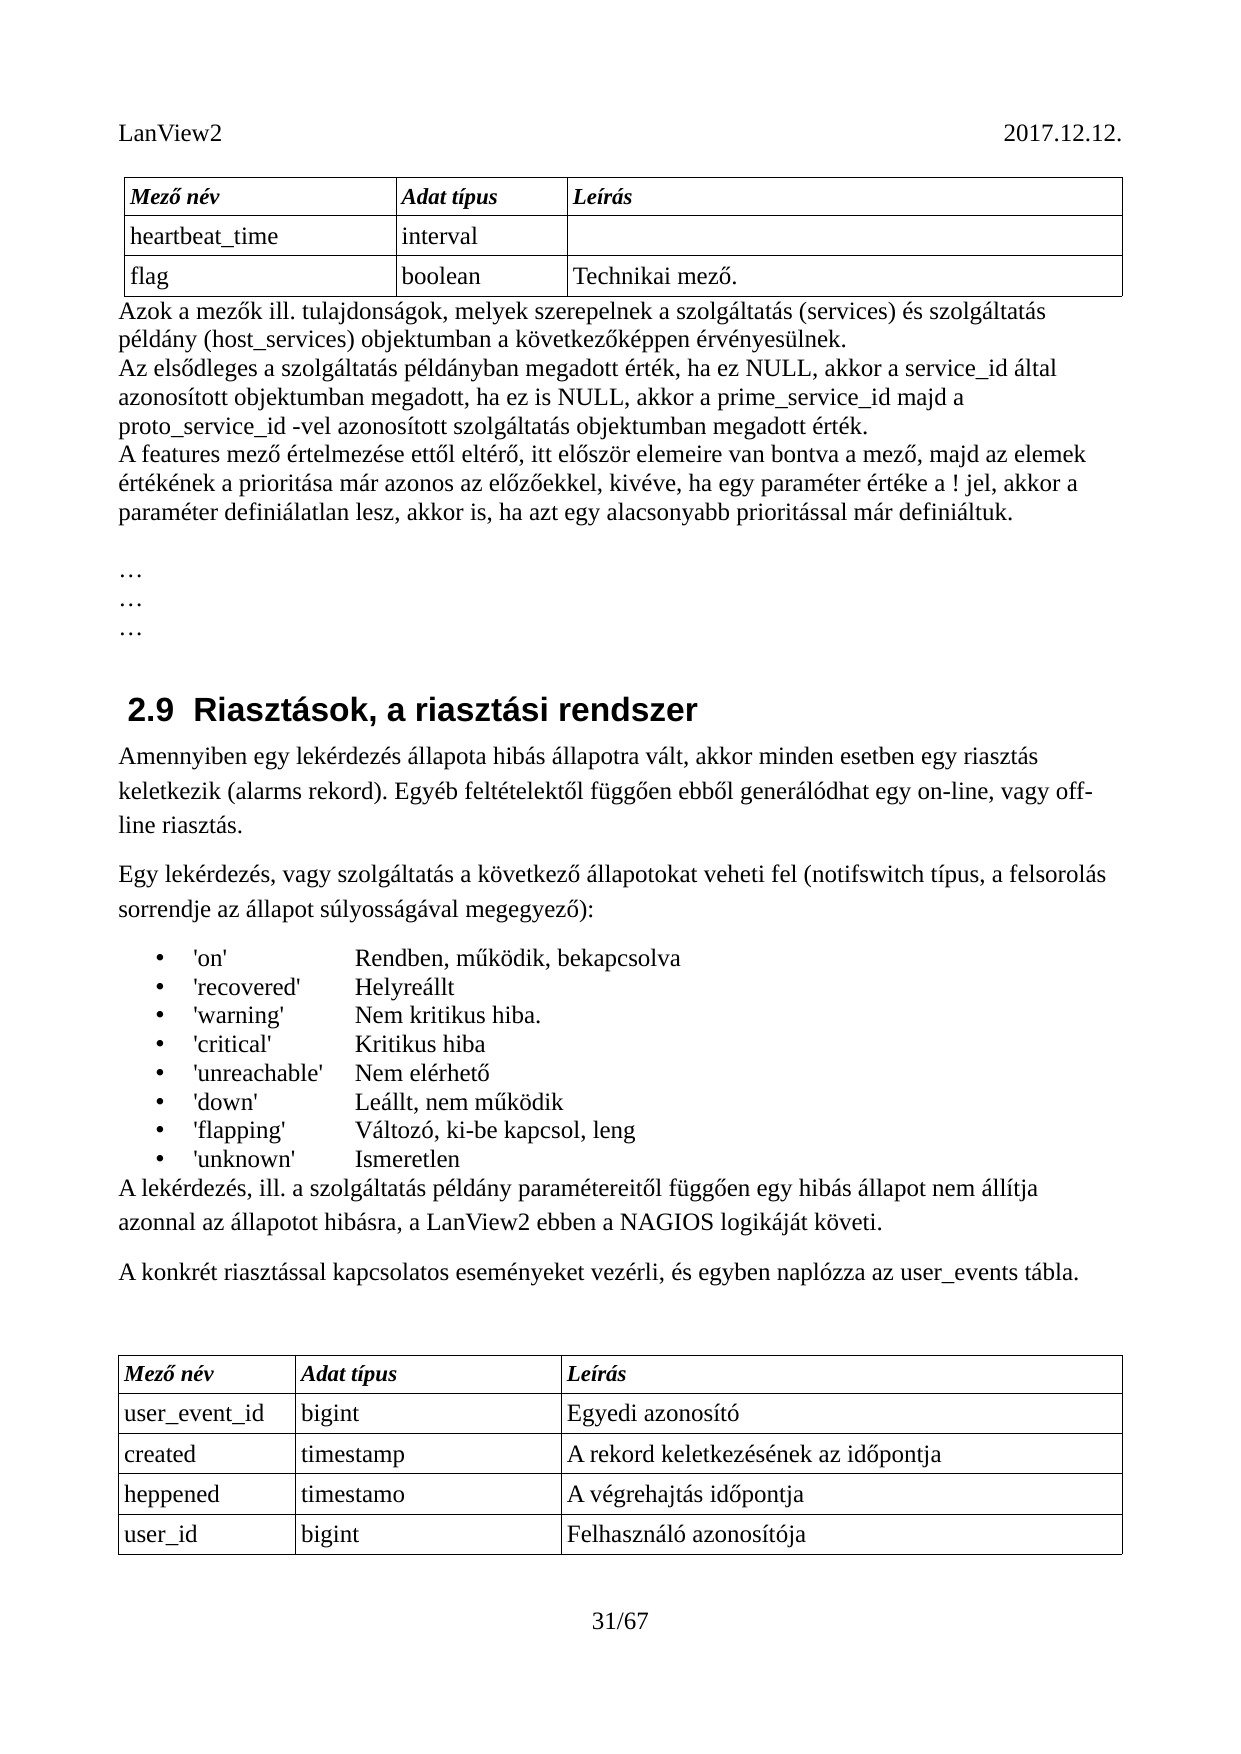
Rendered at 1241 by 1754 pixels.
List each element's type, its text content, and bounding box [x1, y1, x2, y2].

list 'flapping' Változó, ki-be kapcsol, leng [156, 1116, 1122, 1144]
list 'recovered' Helyreállt [156, 972, 1122, 1001]
text A konkrét riasztással kapcsolatos eseményeket vezérli, és egyben naplózza az user_events tábla. [118, 1257, 1122, 1285]
text … [118, 583, 1122, 612]
text Azok a mezők ill. tulajdonságok, melyek szerepelnek a szolgáltatás (services) és szolgáltatás példány (host_services) objektumban a következőképpen érvényesülnek. [118, 296, 1122, 353]
table_header Leírás [568, 178, 1122, 215]
text A features mező értelmezése ettől eltérő, itt először elemeire van bontva a mező, majd az elemek értékének a prioritása már azonos az előzőekkel, kivéve, ha egy paraméter értéke a ! jel, akkor a paraméter definiálatlan lesz, akkor is, ha azt egy alacsonyabb prioritással már definiáltuk. [118, 439, 1122, 526]
table_cell interval [397, 216, 567, 255]
table_cell [568, 216, 1122, 255]
list 'critical' Kritikus hiba [156, 1029, 1122, 1058]
text Az elsődleges a szolgáltatás példányban megadott érték, ha ez NULL, akkor a service_id által azonosított objektumban megadott, ha ez is NULL, akkor a prime_service_id majd a proto_service_id -vel azonosított szolgáltatás objektumban megadott érték. [118, 353, 1122, 439]
list 'warning' Nem kritikus hiba. [156, 1001, 1122, 1029]
text Amennyiben egy lekérdezés állapota hibás állapotra vált, akkor minden esetben egy riasztás keletkezik (alarms rekord). Egyéb feltételektől függően ebből generálódhat egy on-line, vagy off-line riasztás. [118, 741, 1122, 839]
table_cell heartbeat_time [125, 216, 396, 255]
table_cell bigint [296, 1515, 561, 1554]
list 'on' Rendben, működik, bekapcsolva [156, 943, 1122, 972]
table_header Leírás [562, 1356, 1122, 1393]
text … [118, 612, 1122, 641]
table_cell timestamo [296, 1474, 561, 1513]
table_cell A rekord keletkezésének az időpontja [562, 1434, 1122, 1473]
table_header Adat típus [296, 1356, 561, 1393]
table_cell Felhasználó azonosítója [562, 1515, 1122, 1554]
table_cell heppened [119, 1474, 295, 1513]
table_header Mező név [119, 1356, 295, 1393]
table_cell Egyedi azonosító [562, 1394, 1122, 1433]
table_header Mező név [125, 178, 396, 215]
subtitle Riasztások, a riasztási rendszer [118, 690, 1122, 729]
table_header Adat típus [397, 178, 567, 215]
list 'unknown' Ismeretlen [156, 1144, 1122, 1173]
table_cell bigint [296, 1394, 561, 1433]
table_cell Technikai mező. [568, 256, 1122, 296]
table_cell flag [125, 256, 396, 296]
table_cell user_id [119, 1515, 295, 1554]
list 'unreachable' Nem elérhető [156, 1058, 1122, 1087]
text Egy lekérdezés, vagy szolgáltatás a következő állapotokat veheti fel (notifswitch típus, a felsorolás sorrendje az állapot súlyosságával megegyező): [118, 859, 1122, 923]
table_cell created [119, 1434, 295, 1473]
table_cell boolean [397, 256, 567, 296]
text A lekérdezés, ill. a szolgáltatás példány paramétereitől függően egy hibás állapot nem állítja azonnal az állapotot hibásra, a LanView2 ebben a NAGIOS logikáját követi. [118, 1173, 1122, 1236]
text … [118, 554, 1122, 583]
list 'down' Leállt, nem működik [156, 1087, 1122, 1116]
table_cell user_event_id [119, 1394, 295, 1433]
table_cell timestamp [296, 1434, 561, 1473]
table_cell A végrehajtás időpontja [562, 1474, 1122, 1513]
